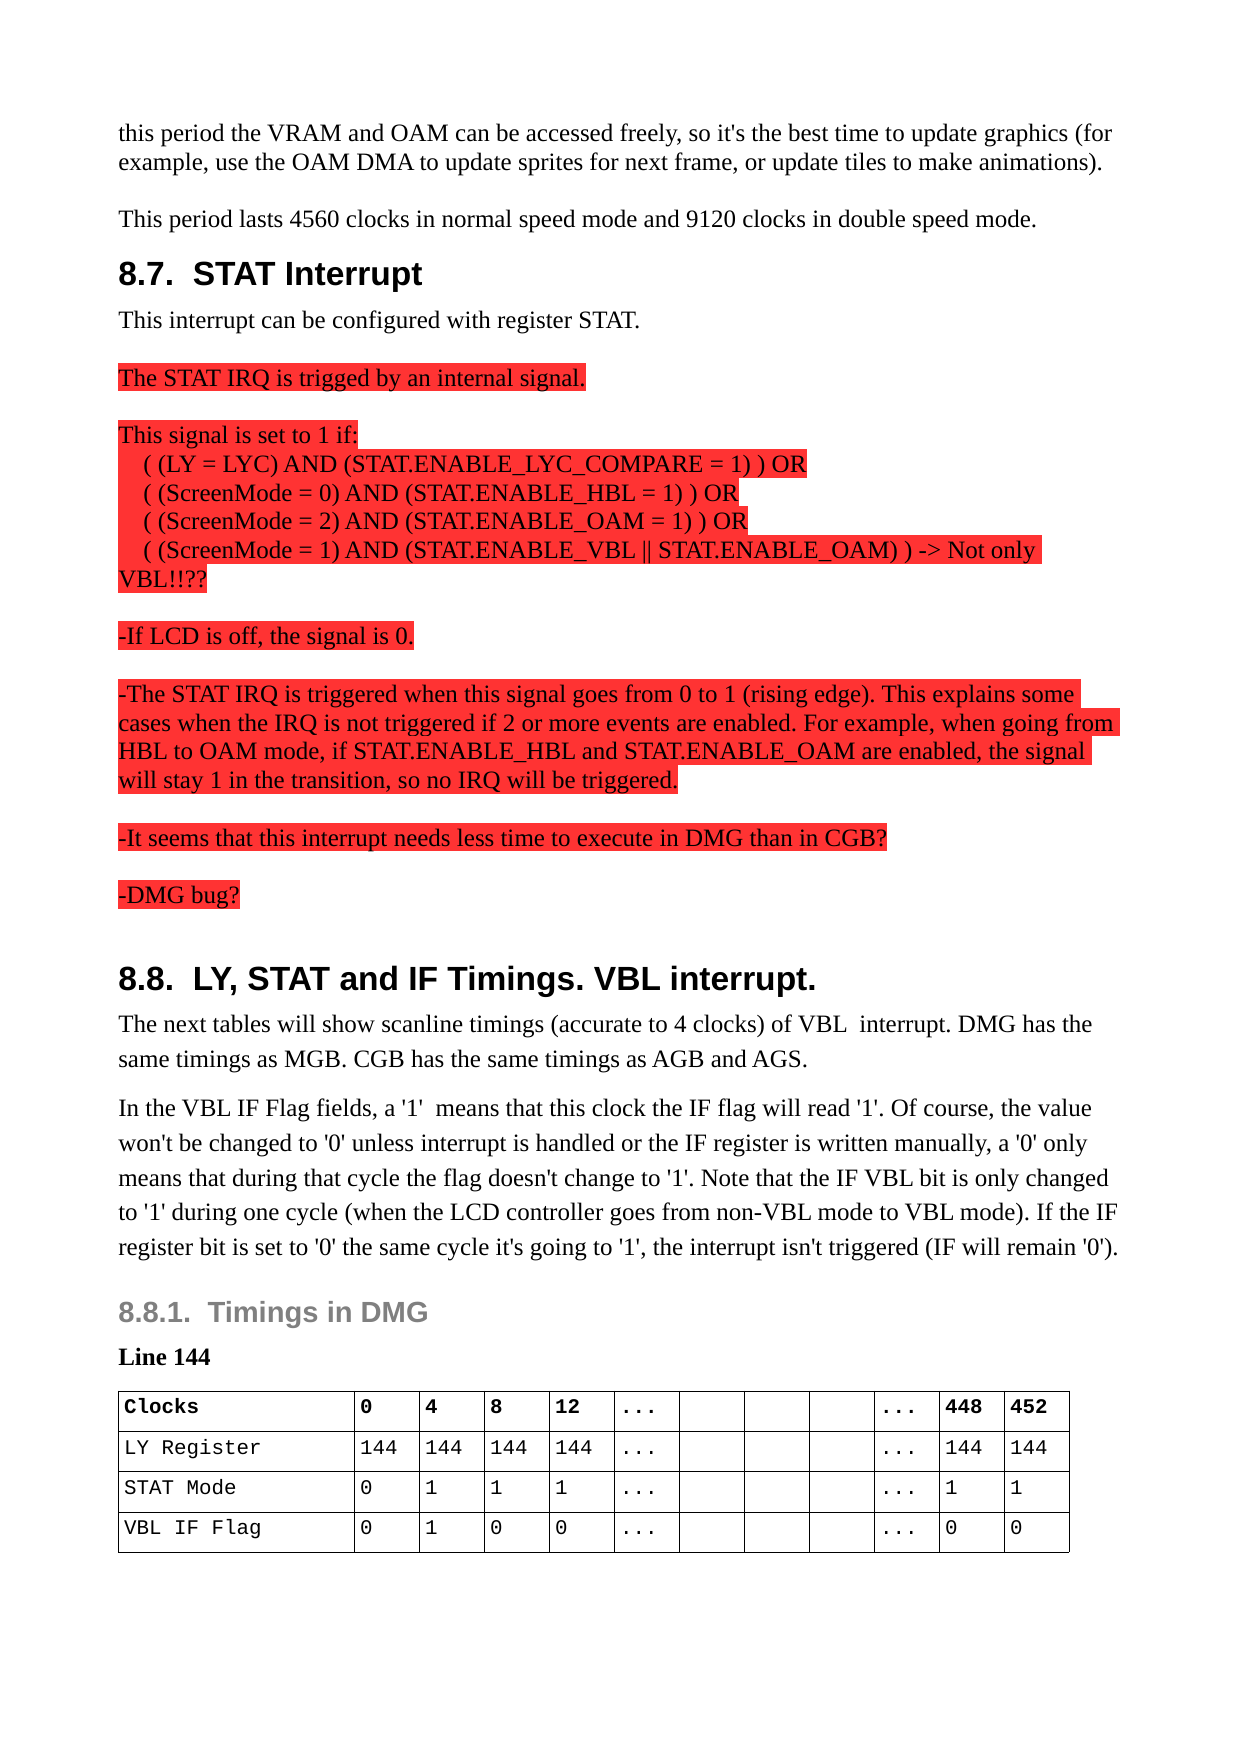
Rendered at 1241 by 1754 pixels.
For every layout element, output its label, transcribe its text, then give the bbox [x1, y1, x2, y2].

table_header 452 [1005, 1392, 1069, 1431]
table_cell ... [615, 1472, 679, 1512]
table_cell VBL IF Flag [119, 1513, 354, 1552]
table_cell [810, 1432, 874, 1471]
table_header 8 [485, 1392, 549, 1431]
table_cell 144 [355, 1432, 419, 1471]
table_header [810, 1392, 874, 1431]
table_cell 1 [550, 1472, 614, 1512]
subtitle Timings in DMG [118, 1296, 1122, 1329]
table_cell 0 [1005, 1513, 1069, 1552]
text The STAT IRQ is trigged by an internal signal. [118, 363, 1122, 391]
table_cell LY Register [119, 1432, 354, 1471]
table_cell [680, 1472, 744, 1512]
subtitle STAT Interrupt [118, 254, 1122, 293]
table_cell 0 [940, 1513, 1004, 1552]
table_cell ... [615, 1513, 679, 1552]
text ( (LY = LYC) AND (STAT.ENABLE_LYC_COMPARE = 1) ) OR [118, 449, 1122, 478]
table_cell [810, 1472, 874, 1512]
table_cell 144 [485, 1432, 549, 1471]
table_cell 1 [485, 1472, 549, 1512]
table_cell 0 [355, 1472, 419, 1512]
table_header 12 [550, 1392, 614, 1431]
table_header [745, 1392, 809, 1431]
table_cell [745, 1432, 809, 1471]
table_cell ... [875, 1432, 939, 1471]
text ( (ScreenMode = 1) AND (STAT.ENABLE_VBL || STAT.ENABLE_OAM) ) -> Not only VBL!!?? [118, 535, 1122, 593]
text This interrupt can be configured with register STAT. [118, 305, 1122, 334]
table_cell 144 [1005, 1432, 1069, 1471]
table_cell [745, 1513, 809, 1552]
table_cell 1 [940, 1472, 1004, 1512]
text The next tables will show scanline timings (accurate to 4 clocks) of VBL interrupt. DMG has the same timings as MGB. CGB has the same timings as AGB and AGS. [118, 1009, 1122, 1073]
table_header 448 [940, 1392, 1004, 1431]
text -The STAT IRQ is triggered when this signal goes from 0 to 1 (rising edge). This explains some cases when the IRQ is not triggered if 2 or more events are enabled. For example, when going from HBL to OAM mode, if STAT.ENABLE_HBL and STAT.ENABLE_OAM are enabled, the signal will stay 1 in the transition, so no IRQ will be triggered. [118, 679, 1122, 794]
table_cell 144 [940, 1432, 1004, 1471]
text ( (ScreenMode = 0) AND (STAT.ENABLE_HBL = 1) ) OR [118, 478, 1122, 506]
table_cell 144 [550, 1432, 614, 1471]
subtitle LY, STAT and IF Timings. VBL interrupt. [118, 958, 1122, 997]
table_cell ... [615, 1432, 679, 1471]
table_cell ... [875, 1513, 939, 1552]
table_cell [745, 1472, 809, 1512]
table_cell 1 [420, 1472, 484, 1512]
text -DMG bug? [118, 880, 1122, 909]
table_cell 1 [420, 1513, 484, 1552]
table_cell 0 [355, 1513, 419, 1552]
table_header ... [615, 1392, 679, 1431]
table_cell 0 [550, 1513, 614, 1552]
table_header [680, 1392, 744, 1431]
table_cell STAT Mode [119, 1472, 354, 1512]
table_header 4 [420, 1392, 484, 1431]
text This period lasts 4560 clocks in normal speed mode and 9120 clocks in double speed mode. [118, 204, 1122, 233]
table_cell [680, 1432, 744, 1471]
table_cell 0 [485, 1513, 549, 1552]
text this period the VRAM and OAM can be accessed freely, so it's the best time to update graphics (for example, use the OAM DMA to update sprites for next frame, or update tiles to make animations). [118, 118, 1122, 176]
text In the VBL IF Flag fields, a '1' means that this clock the IF flag will read '1'. Of course, the value won't be changed to '0' unless interrupt is handled or the IF register is written manually, a '0' only means that during that cycle the flag doesn't change to '1'. Note that the IF VBL bit is only changed to '1' during one cycle (when the LCD controller goes from non-VBL mode to VBL mode). If the IF register bit is set to '0' the same cycle it's going to '1', the interrupt isn't triggered (IF will remain '0'). [118, 1093, 1122, 1261]
table_cell [810, 1513, 874, 1552]
table_cell ... [875, 1472, 939, 1512]
table_cell 144 [420, 1432, 484, 1471]
text ( (ScreenMode = 2) AND (STAT.ENABLE_OAM = 1) ) OR [118, 506, 1122, 535]
table_cell 1 [1005, 1472, 1069, 1512]
text Line 144 [118, 1342, 1122, 1370]
table_header Clocks [119, 1392, 354, 1431]
table_header ... [875, 1392, 939, 1431]
text -If LCD is off, the signal is 0. [118, 621, 1122, 650]
text -It seems that this interrupt needs less time to execute in DMG than in CGB? [118, 823, 1122, 851]
text This signal is set to 1 if: [118, 420, 1122, 449]
table_cell [680, 1513, 744, 1552]
table_header 0 [355, 1392, 419, 1431]
